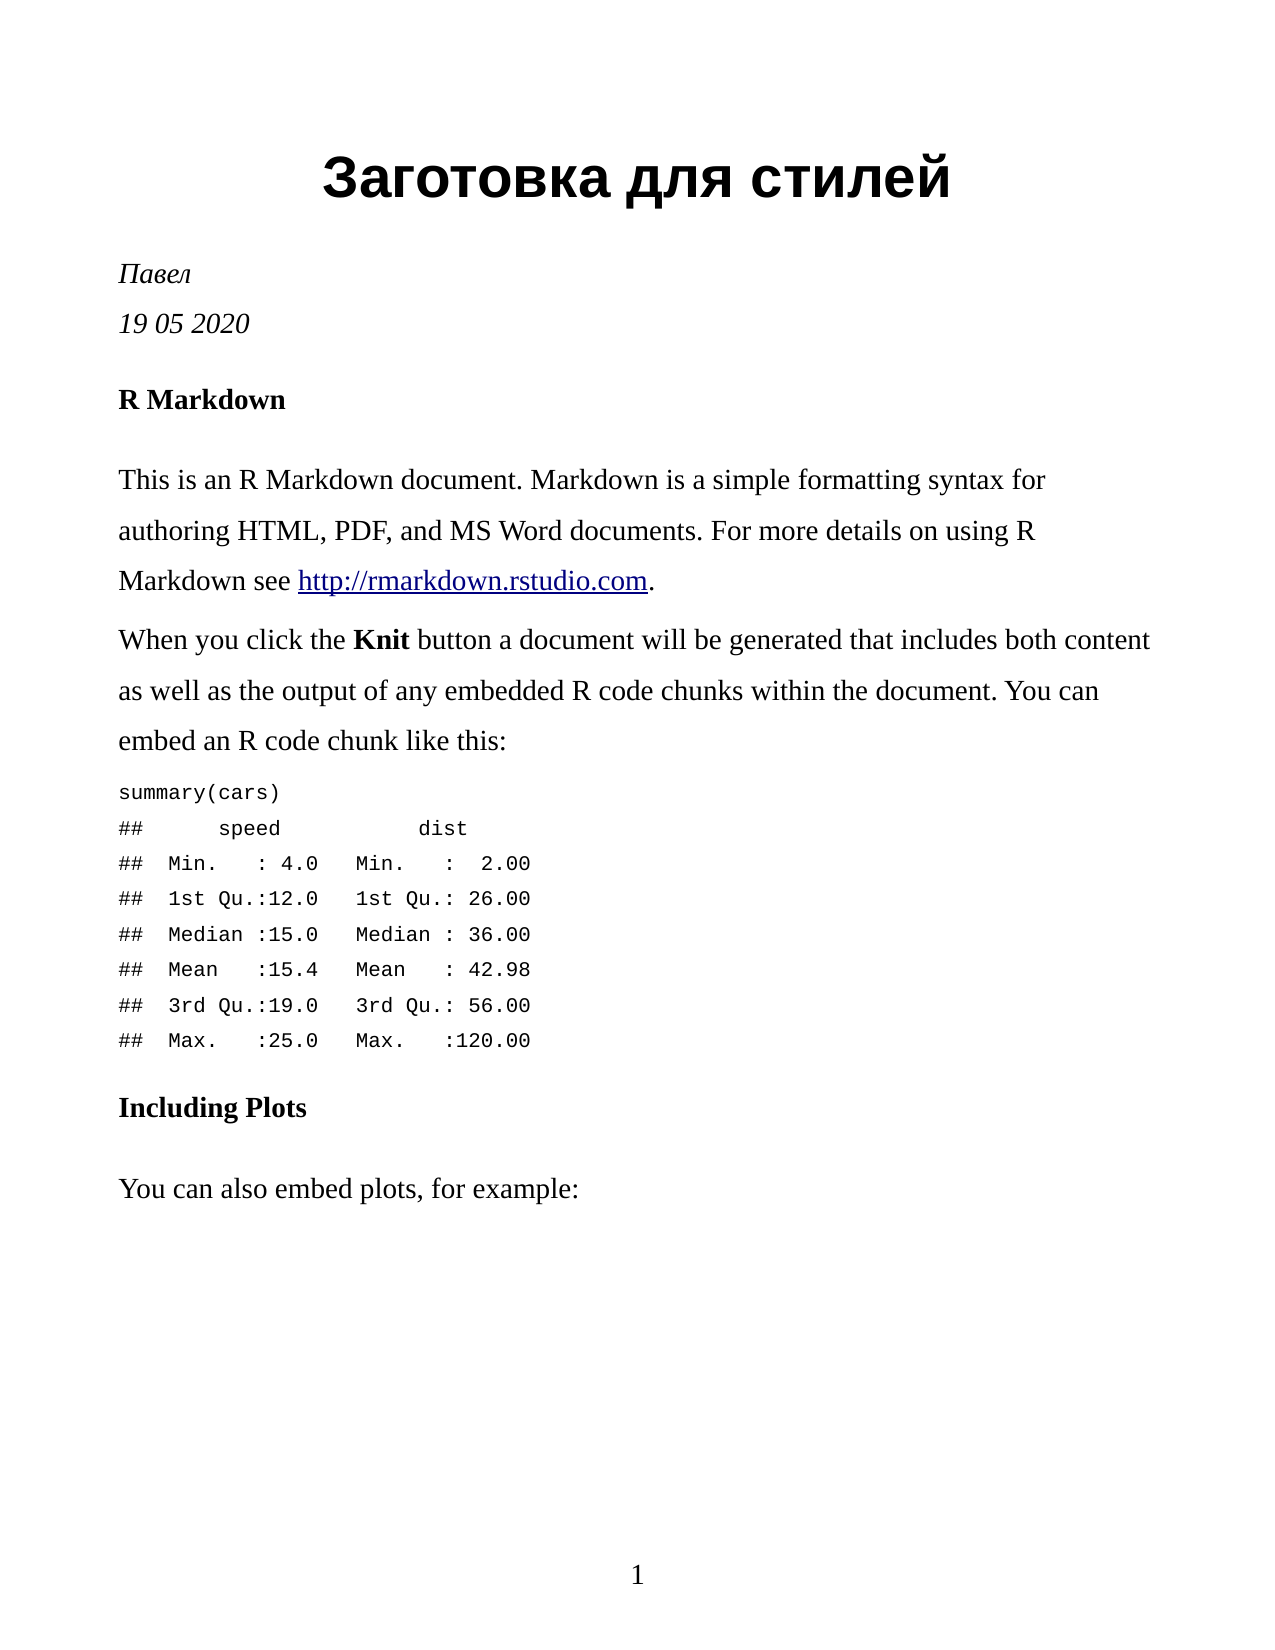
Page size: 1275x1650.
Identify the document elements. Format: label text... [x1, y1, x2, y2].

text ## 1st Qu.:12.0 1st Qu.: 26.00 [118, 888, 1157, 912]
subtitle R Markdown [118, 382, 1157, 415]
text Павел [118, 256, 1157, 290]
title Заготовка для стилей [118, 143, 1157, 210]
text When you click the Knit button a document will be generated that includes both content as well as the output of any embedded R code chunks within the document. You can embed an R code chunk like this: [118, 622, 1157, 756]
text ## speed dist [118, 818, 1157, 841]
text summary(cars) [118, 782, 1157, 806]
text ## Max. :25.0 Max. :120.00 [118, 1030, 1157, 1054]
text ## Min. : 4.0 Min. : 2.00 [118, 853, 1157, 877]
subtitle Including Plots [118, 1091, 1157, 1124]
text 19 05 2020 [118, 307, 1157, 340]
text ## 3rd Qu.:19.0 3rd Qu.: 56.00 [118, 995, 1157, 1018]
text You can also embed plots, for example: [118, 1171, 1157, 1204]
text ## Mean :15.4 Mean : 42.98 [118, 959, 1157, 983]
text This is an R Markdown document. Markdown is a simple formatting syntax for authoring HTML, PDF, and MS Word documents. For more details on using R Markdown see http://rmarkdown.rstudio.com. [118, 462, 1157, 597]
text ## Median :15.0 Median : 36.00 [118, 924, 1157, 947]
